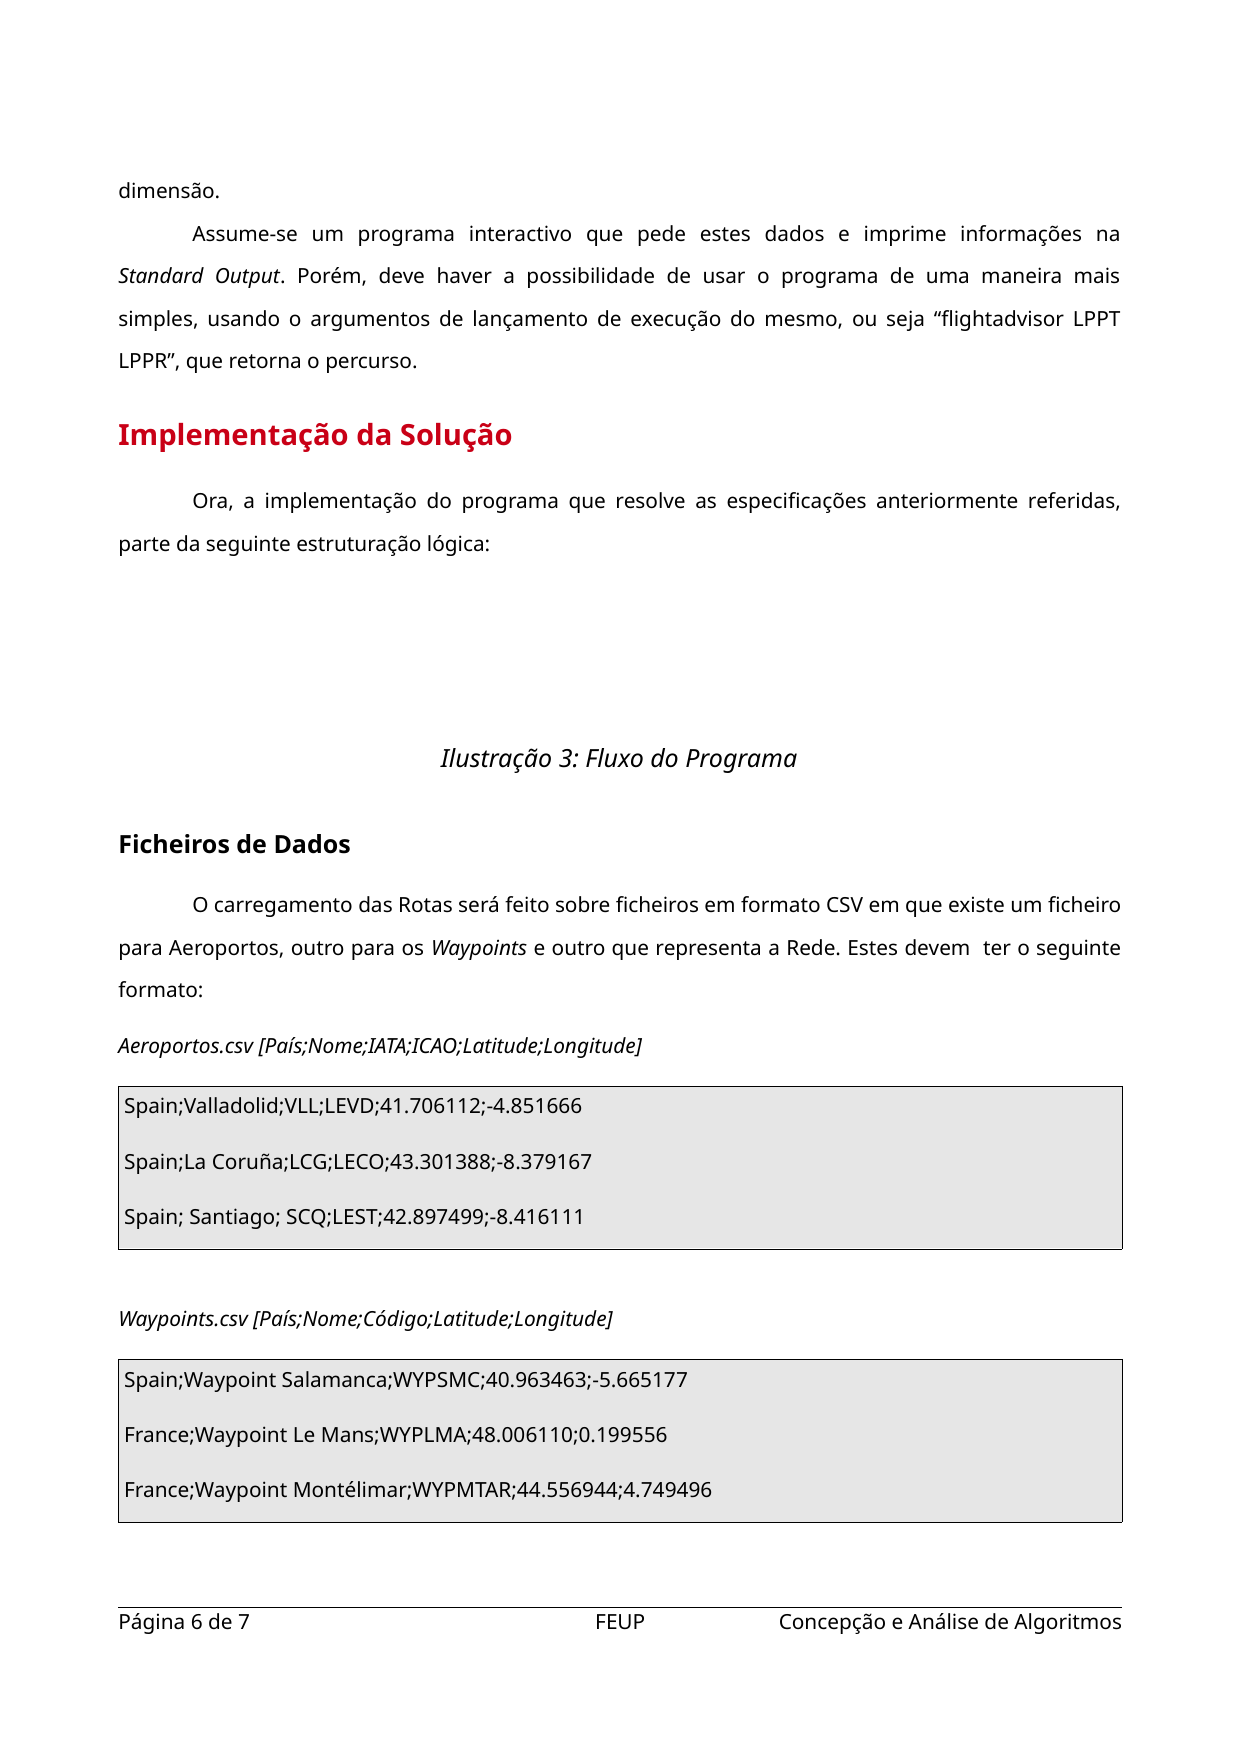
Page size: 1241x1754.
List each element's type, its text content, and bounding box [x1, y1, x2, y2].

table_header Spain;Valladolid;VLL;LEVD;41.706112;-4.851666 Spain;La Coruña;LCG;LECO;43.301388;-8.379167 Spain; Santiago; SCQ;LEST;42.897499;-8.416111 [119, 1087, 1122, 1248]
text Waypoints.csv [País;Nome;Código;Latitude;Longitude] [118, 1304, 1122, 1332]
text Assume-se um programa interactivo que pede estes dados e imprime informações na Standard Output. Porém, deve haver a possibilidade de usar o programa de uma maneira mais simples, usando o argumentos de lançamento de execução do mesmo, ou seja “flightadvisor LPPT LPPR”, que retorna o percurso. [118, 219, 1122, 375]
text Ilustração 3: Fluxo do Programa [205, 596, 1035, 775]
text Aeroportos.csv [País;Nome;IATA;ICAO;Latitude;Longitude] [118, 1031, 1122, 1059]
text Ora, a implementação do programa que resolve as especificações anteriormente referidas, parte da seguinte estruturação lógica: [118, 486, 1122, 557]
text dimensão. [118, 176, 1122, 204]
subtitle Ficheiros de Dados [118, 827, 1122, 861]
text O carregamento das Rotas será feito sobre ficheiros em formato CSV em que existe um ficheiro para Aeroportos, outro para os Waypoints e outro que representa a Rede. Estes devem ter o seguinte formato: [118, 890, 1122, 1004]
subtitle Implementação da Solução [118, 414, 1122, 454]
table_header Spain;Waypoint Salamanca;WYPSMC;40.963463;-5.665177 France;Waypoint Le Mans;WYPLMA;48.006110;0.199556 France;Waypoint Montélimar;WYPMTAR;44.556944;4.749496 [119, 1360, 1122, 1522]
